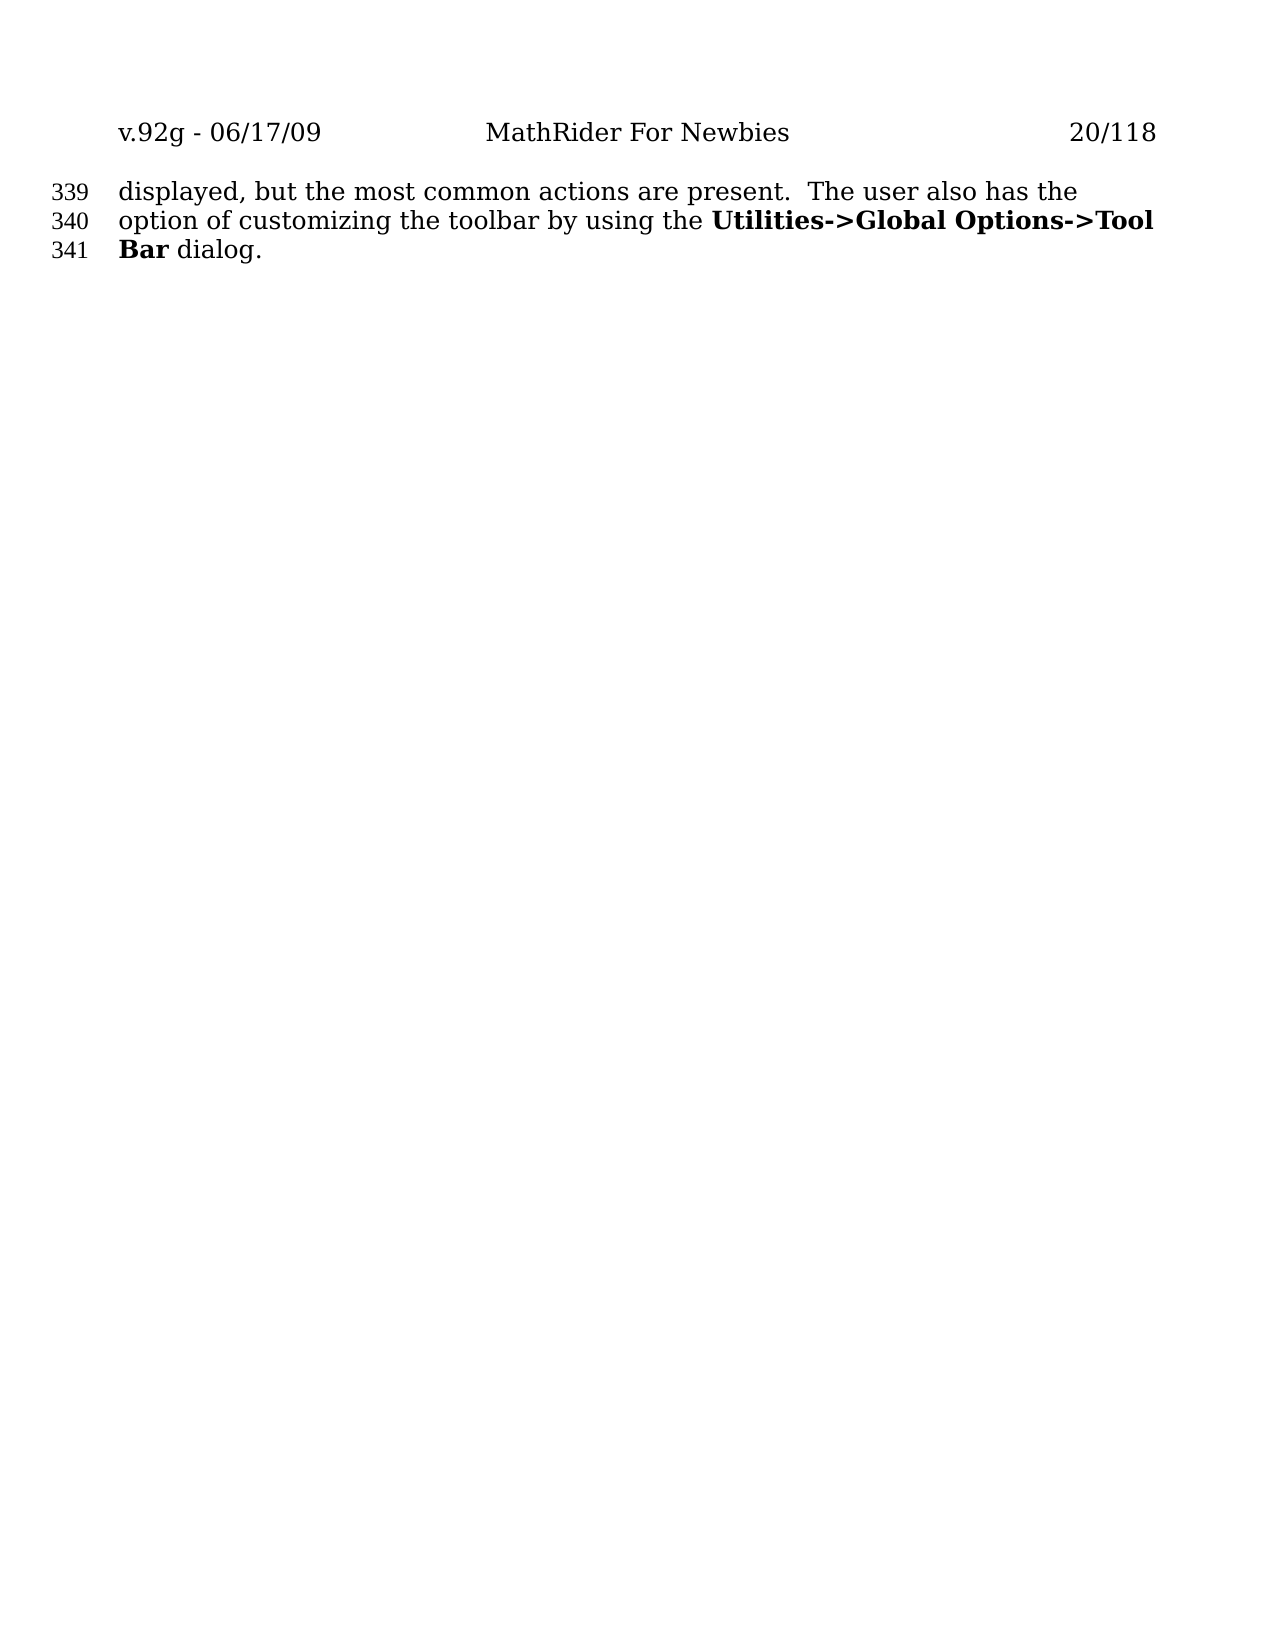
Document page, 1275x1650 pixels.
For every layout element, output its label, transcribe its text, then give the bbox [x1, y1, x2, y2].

text displayed, but the most common actions are present. The user also has the option of customizing the toolbar by using the Utilities->Global Options->Tool Bar dialog. [118, 177, 1157, 265]
